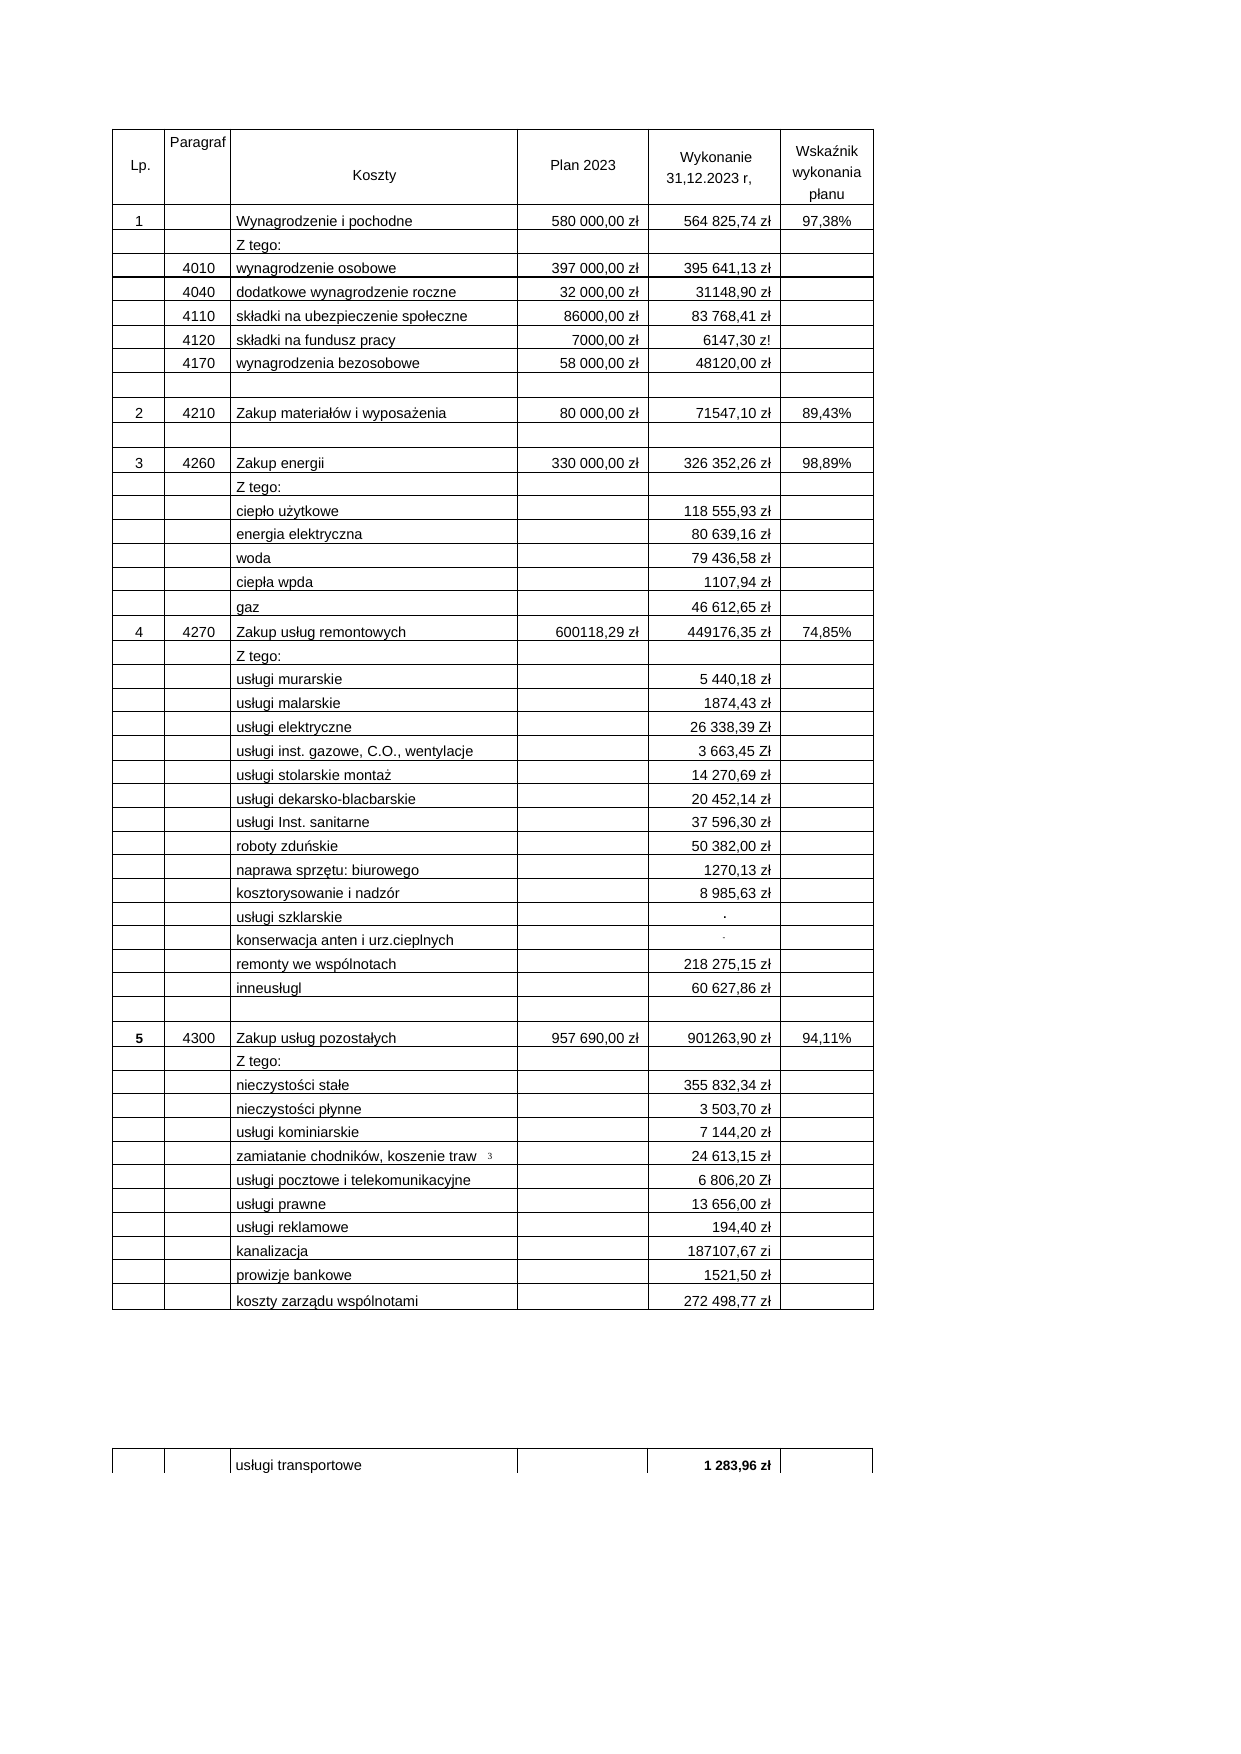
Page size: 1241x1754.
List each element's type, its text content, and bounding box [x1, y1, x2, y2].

table_cell [781, 832, 873, 854]
table_cell [165, 1071, 230, 1093]
table_cell [781, 973, 873, 996]
table_cell [165, 1213, 230, 1236]
table_cell [781, 712, 873, 735]
table_cell wynagrodzenie osobowe [231, 254, 517, 276]
table_cell [518, 665, 648, 688]
table_cell [518, 1094, 648, 1117]
table_cell [113, 1071, 164, 1093]
table_cell [113, 568, 164, 590]
table_cell 20 452,14 zł [649, 784, 780, 807]
table_cell [518, 1189, 648, 1212]
table_cell [781, 879, 873, 902]
table_cell 97,38% [781, 205, 873, 229]
table_cell [165, 205, 230, 229]
table_header [781, 1449, 872, 1473]
table_cell [113, 496, 164, 519]
table_cell 94,11% [781, 1022, 873, 1046]
table_cell 564 825,74 zł [649, 205, 780, 229]
table_cell 50 382,00 zł [649, 832, 780, 854]
table_cell nieczystości stałe [231, 1071, 517, 1093]
table_cell [781, 373, 873, 397]
table_cell 3 [113, 448, 164, 472]
table_cell [649, 1047, 780, 1070]
table_cell [165, 373, 230, 397]
table_cell 6 806,20 Zł [649, 1165, 780, 1188]
table_cell [649, 473, 780, 495]
table_cell [113, 973, 164, 996]
table_cell [165, 879, 230, 902]
table_cell [165, 784, 230, 807]
table_cell [113, 349, 164, 372]
table_cell [518, 1071, 648, 1093]
table_cell 397 000,00 zł [518, 254, 648, 276]
table_cell [518, 736, 648, 759]
table_cell składki na fundusz pracy [231, 326, 517, 348]
table_cell [649, 423, 780, 447]
table_cell [781, 1094, 873, 1117]
table_cell 6147,30 z! [649, 326, 780, 348]
table_cell [165, 496, 230, 519]
table_cell [781, 689, 873, 711]
table_cell [165, 591, 230, 615]
table_cell 32 000,00 zł [518, 278, 648, 300]
table_cell roboty zduńskie [231, 832, 517, 854]
table_cell [113, 230, 164, 253]
table_cell 957 690,00 zł [518, 1022, 648, 1046]
table_cell 218 275,15 zł [649, 950, 780, 972]
table_cell [518, 950, 648, 972]
table_cell Z tego: [231, 473, 517, 495]
table_cell [518, 520, 648, 543]
table_cell 58 000,00 zł [518, 349, 648, 372]
table_cell [781, 568, 873, 590]
table_cell 187107,67 zi [649, 1237, 780, 1259]
table_cell [165, 855, 230, 878]
table_cell [165, 808, 230, 831]
table_cell [113, 1284, 164, 1309]
table_cell [781, 761, 873, 783]
table_cell usługi pocztowe i telekomunikacyjne [231, 1165, 517, 1188]
table_cell naprawa sprzętu: biurowego [231, 855, 517, 878]
table_cell [518, 855, 648, 878]
table_cell . [649, 903, 780, 925]
table_cell 48120,00 zł [649, 349, 780, 372]
table_cell koszty zarządu wspólnotami [231, 1284, 517, 1309]
table_cell [649, 230, 780, 253]
table_cell 3 503,70 zł [649, 1094, 780, 1117]
table_cell [165, 712, 230, 735]
table_cell [113, 855, 164, 878]
table_cell [518, 973, 648, 996]
table_cell Zakup usług remontowych [231, 616, 517, 640]
table_cell 4120 [165, 326, 230, 348]
table_cell [781, 349, 873, 372]
table_cell [113, 373, 164, 397]
table_header Paragraf [165, 130, 230, 203]
table_cell [781, 301, 873, 324]
table_cell [518, 496, 648, 519]
table_cell 2 [113, 398, 164, 422]
table_cell [113, 278, 164, 300]
table_cell [165, 1047, 230, 1070]
table_cell 5 [113, 1022, 164, 1046]
table_cell [165, 832, 230, 854]
table_cell [165, 1118, 230, 1141]
table_cell [781, 736, 873, 759]
table_cell 24 613,15 zł [649, 1142, 780, 1164]
table_cell [113, 473, 164, 495]
table_cell Wynagrodzenie i pochodne [231, 205, 517, 229]
table_header 1 283,96 zł [648, 1449, 780, 1473]
table_cell [518, 1260, 648, 1283]
table_cell 600118,29 zł [518, 616, 648, 640]
table_cell usługi stolarskie montaż [231, 761, 517, 783]
table_cell [165, 568, 230, 590]
table_cell [165, 1284, 230, 1309]
table_cell [113, 1142, 164, 1164]
table_cell [231, 423, 517, 447]
table_cell usługi malarskie [231, 689, 517, 711]
table_cell usługi szklarskie [231, 903, 517, 925]
table_cell usługi Inst. sanitarne [231, 808, 517, 831]
table_cell usługi murarskie [231, 665, 517, 688]
table_cell 1 [113, 205, 164, 229]
table_cell [518, 879, 648, 902]
table_cell [231, 373, 517, 397]
table_cell [518, 1047, 648, 1070]
table_cell [781, 1118, 873, 1141]
table_cell [781, 591, 873, 615]
table_cell [165, 1189, 230, 1212]
table_header [165, 1449, 230, 1473]
table_cell [165, 997, 230, 1021]
table_cell 37 596,30 zł [649, 808, 780, 831]
table_cell 901263,90 zł [649, 1022, 780, 1046]
table_cell [113, 736, 164, 759]
table_cell [113, 544, 164, 567]
table_cell [165, 903, 230, 925]
table_cell usługi prawne [231, 1189, 517, 1212]
table_cell inneusługl [231, 973, 517, 996]
table_cell [781, 1142, 873, 1164]
table_cell [781, 1047, 873, 1070]
table_cell [165, 1094, 230, 1117]
table_cell 4300 [165, 1022, 230, 1046]
table_cell 71547,10 zł [649, 398, 780, 422]
table_cell 3 663,45 Zł [649, 736, 780, 759]
table_cell [113, 1260, 164, 1283]
table_cell zamiatanie chodników, koszenie traw [231, 1142, 517, 1164]
table_cell [518, 591, 648, 615]
table_header Wskaźnik wykonania płanu [781, 130, 873, 203]
table_cell [781, 1213, 873, 1236]
table_cell [113, 689, 164, 711]
table_cell [518, 641, 648, 664]
table_cell 4010 [165, 254, 230, 276]
table_cell 395 641,13 zł [649, 254, 780, 276]
table_cell 4260 [165, 448, 230, 472]
table_cell [518, 784, 648, 807]
table_cell [165, 689, 230, 711]
table_cell [518, 903, 648, 925]
table_cell kosztorysowanie i nadzór [231, 879, 517, 902]
table_cell Z tego: [231, 641, 517, 664]
table_cell 1521,50 zł [649, 1260, 780, 1283]
table_cell 7000,00 zł [518, 326, 648, 348]
table_cell [113, 423, 164, 447]
table_cell [165, 473, 230, 495]
table_cell [649, 373, 780, 397]
table_cell [165, 1237, 230, 1259]
table_cell składki na ubezpieczenie społeczne [231, 301, 517, 324]
table_cell [781, 496, 873, 519]
table_cell [518, 689, 648, 711]
table_cell 355 832,34 zł [649, 1071, 780, 1093]
table_cell 83 768,41 zł [649, 301, 780, 324]
table_cell 31148,90 zł [649, 278, 780, 300]
table_cell [165, 423, 230, 447]
table_cell usługi reklamowe [231, 1213, 517, 1236]
table_cell [113, 591, 164, 615]
table_cell [781, 1284, 873, 1309]
table_cell [165, 641, 230, 664]
table_header Wykonanie 31,12.2023 r, [649, 130, 780, 203]
table_cell [165, 1142, 230, 1164]
table_cell 4110 [165, 301, 230, 324]
table_cell [165, 1165, 230, 1188]
table_cell [518, 926, 648, 949]
table_cell [518, 544, 648, 567]
table_cell Z tego: [231, 1047, 517, 1070]
table_cell 194,40 zł [649, 1213, 780, 1236]
table_cell energia elektryczna [231, 520, 517, 543]
table_cell [781, 544, 873, 567]
table_header [113, 1449, 164, 1473]
table_cell 60 627,86 zł [649, 973, 780, 996]
table_cell ciepła wpda [231, 568, 517, 590]
table_cell [165, 950, 230, 972]
table_cell [165, 1260, 230, 1283]
table_cell [113, 808, 164, 831]
table_cell 80 639,16 zł [649, 520, 780, 543]
table_cell [781, 1189, 873, 1212]
table_cell [113, 326, 164, 348]
table_cell 4 [113, 616, 164, 640]
table_cell [781, 326, 873, 348]
table_cell 272 498,77 zł [649, 1284, 780, 1309]
table_cell [781, 278, 873, 300]
table_cell [113, 784, 164, 807]
table_cell [781, 926, 873, 949]
table_cell Zakup materiałów i wyposażenia [231, 398, 517, 422]
table_cell 5 440,18 zł [649, 665, 780, 688]
table_cell nieczystości płynne [231, 1094, 517, 1117]
table_cell [781, 1071, 873, 1093]
table_cell 8 985,63 zł [649, 879, 780, 902]
table_header Koszty [231, 130, 517, 203]
table_cell [113, 997, 164, 1021]
table_cell - [649, 926, 780, 949]
table_cell [165, 926, 230, 949]
table_cell 1874,43 zł [649, 689, 780, 711]
table_cell 118 555,93 zł [649, 496, 780, 519]
table_cell [781, 950, 873, 972]
table_cell [649, 641, 780, 664]
table_cell [113, 926, 164, 949]
table_cell [113, 1094, 164, 1117]
table_cell 1107,94 zł [649, 568, 780, 590]
table_cell [518, 373, 648, 397]
table_cell [781, 1237, 873, 1259]
table_cell dodatkowe wynagrodzenie roczne [231, 278, 517, 300]
table_cell gaz [231, 591, 517, 615]
table_cell [781, 855, 873, 878]
table_cell [113, 879, 164, 902]
table_cell [518, 808, 648, 831]
table_cell [518, 1284, 648, 1309]
table_cell [113, 1189, 164, 1212]
table_cell 4270 [165, 616, 230, 640]
table_cell [781, 903, 873, 925]
table_cell [518, 230, 648, 253]
table_cell [113, 1118, 164, 1141]
table_cell [781, 808, 873, 831]
table_cell konserwacja anten i urz.cieplnych [231, 926, 517, 949]
table_cell 7 144,20 zł [649, 1118, 780, 1141]
table_cell [518, 473, 648, 495]
table_cell [518, 423, 648, 447]
table_cell 330 000,00 zł [518, 448, 648, 472]
table_cell 89,43% [781, 398, 873, 422]
table_header [518, 1449, 647, 1473]
table_cell [113, 903, 164, 925]
table_cell [231, 997, 517, 1021]
table_cell [518, 712, 648, 735]
table_cell 98,89% [781, 448, 873, 472]
table_header Plan 2023 [518, 130, 648, 203]
table_cell [518, 1118, 648, 1141]
table_cell usługi inst. gazowe, C.O., wentylacje [231, 736, 517, 759]
table_cell [518, 832, 648, 854]
table_cell usługi dekarsko-blacbarskie [231, 784, 517, 807]
table_cell Z tego: [231, 230, 517, 253]
table_cell prowizje bankowe [231, 1260, 517, 1283]
table_cell [165, 973, 230, 996]
table_cell [113, 761, 164, 783]
table_cell [781, 1165, 873, 1188]
table_cell [113, 301, 164, 324]
table_cell 80 000,00 zł [518, 398, 648, 422]
table_cell 13 656,00 zł [649, 1189, 780, 1212]
table_cell [518, 568, 648, 590]
table_cell 46 612,65 zł [649, 591, 780, 615]
table_cell [113, 832, 164, 854]
table_cell remonty we wspólnotach [231, 950, 517, 972]
table_cell [781, 254, 873, 276]
table_cell 14 270,69 zł [649, 761, 780, 783]
table_cell woda [231, 544, 517, 567]
table_cell 74,85% [781, 616, 873, 640]
table_cell [781, 230, 873, 253]
table_cell wynagrodzenia bezosobowe [231, 349, 517, 372]
table_cell 79 436,58 zł [649, 544, 780, 567]
table_cell kanalizacja [231, 1237, 517, 1259]
table_cell ciepło użytkowe [231, 496, 517, 519]
table_cell 4170 [165, 349, 230, 372]
table_cell usługi elektryczne [231, 712, 517, 735]
table_cell [113, 950, 164, 972]
table_cell [113, 665, 164, 688]
table_cell [518, 1165, 648, 1188]
table_cell [113, 1165, 164, 1188]
table_cell [518, 761, 648, 783]
table_cell [781, 423, 873, 447]
table_cell 1270,13 zł [649, 855, 780, 878]
table_cell [781, 473, 873, 495]
table_cell [165, 520, 230, 543]
table_cell [518, 1213, 648, 1236]
table_cell [113, 1047, 164, 1070]
table_cell [165, 665, 230, 688]
table_cell usługi kominiarskie [231, 1118, 517, 1141]
table_cell [518, 1142, 648, 1164]
table_cell [165, 736, 230, 759]
table_cell [113, 712, 164, 735]
table_cell [781, 641, 873, 664]
table_cell 4210 [165, 398, 230, 422]
table_cell Zakup energii [231, 448, 517, 472]
table_cell [781, 520, 873, 543]
table_cell [518, 997, 648, 1021]
table_cell [781, 784, 873, 807]
table_cell [781, 997, 873, 1021]
table_cell [165, 230, 230, 253]
table_cell 86000,00 zł [518, 301, 648, 324]
table_cell [518, 1237, 648, 1259]
table_cell [113, 1213, 164, 1236]
table_cell 26 338,39 Zł [649, 712, 780, 735]
table_cell 580 000,00 zł [518, 205, 648, 229]
table_cell Zakup usług pozostałych [231, 1022, 517, 1046]
table_cell [649, 997, 780, 1021]
table_cell [781, 665, 873, 688]
table_cell [781, 1260, 873, 1283]
table_cell [113, 254, 164, 276]
table_cell [113, 641, 164, 664]
table_cell [165, 544, 230, 567]
table_header usługi transportowe [231, 1449, 517, 1473]
table_cell 449176,35 zł [649, 616, 780, 640]
table_cell [113, 520, 164, 543]
table_cell 4040 [165, 278, 230, 300]
table_cell [165, 761, 230, 783]
table_cell 326 352,26 zł [649, 448, 780, 472]
table_header Lp. [113, 130, 164, 203]
table_cell [113, 1237, 164, 1259]
